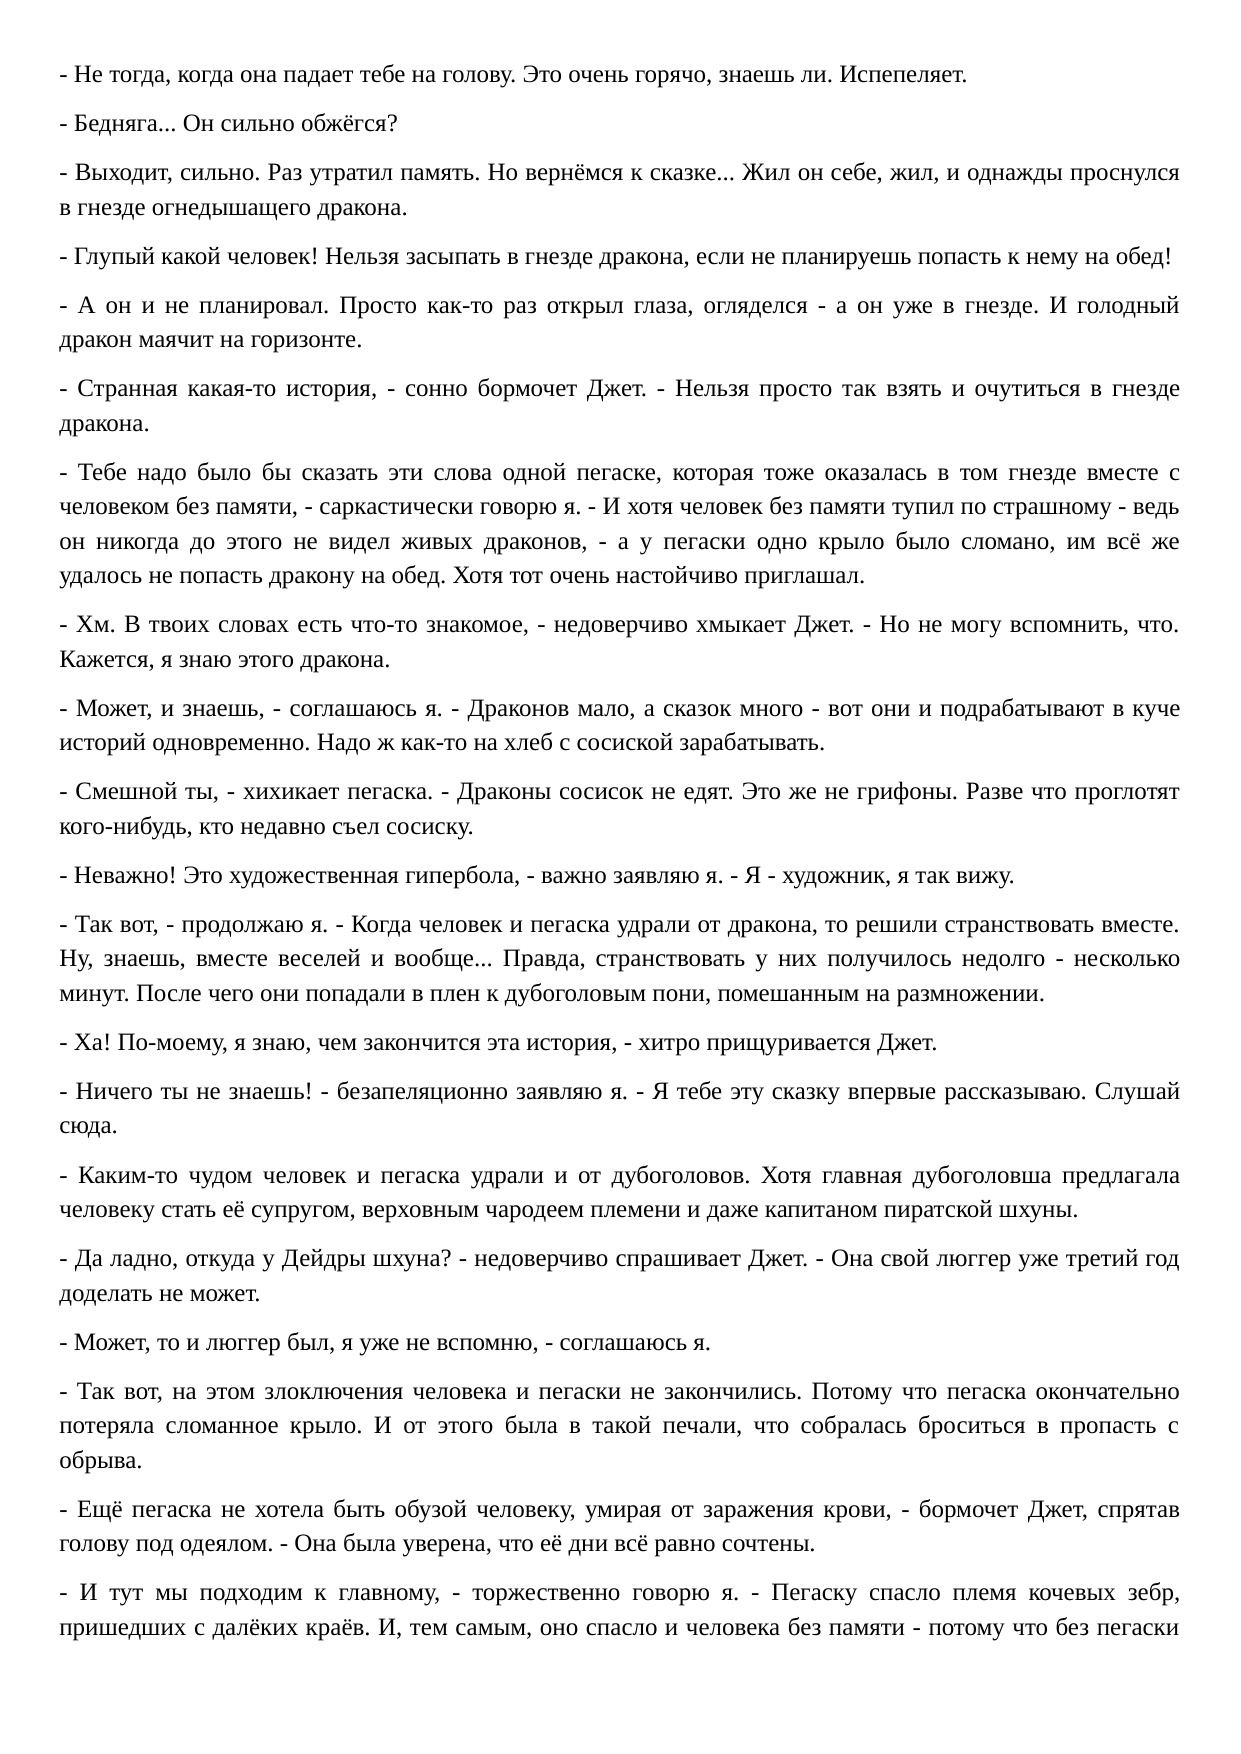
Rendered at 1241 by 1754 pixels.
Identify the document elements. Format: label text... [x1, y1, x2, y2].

text - Не тогда, когда она падает тебе на голову. Это очень горячо, знаешь ли. Испепеляет. [59, 59, 1181, 88]
text - И тут мы подходим к главному, - торжественно говорю я. - Пегаску спасло племя кочевых зебр, пришедших с далёких краёв. И, тем самым, оно спасло и человека без памяти - потому что без пегаски [59, 1577, 1181, 1641]
text - А он и не планировал. Просто как-то раз открыл глаза, огляделся - а он уже в гнезде. И голодный дракон маячит на горизонте. [59, 290, 1181, 353]
text - Глупый какой человек! Нельзя засыпать в гнезде дракона, если не планируешь попасть к нему на обед! [59, 241, 1181, 269]
text - Тебе надо было бы сказать эти слова одной пегаске, которая тоже оказалась в том гнезде вместе с человеком без памяти, - саркастически говорю я. - И хотя человек без памяти тупил по страшному - ведь он никогда до этого не видел живых драконов, - а у пегаски одно крыло было сломано, им всё же удалось не попасть дракону на обед. Хотя тот очень настойчиво приглашал. [59, 457, 1181, 589]
text - Ха! По-моему, я знаю, чем закончится эта история, - хитро прищуривается Джет. [59, 1027, 1181, 1056]
text - Так вот, на этом злоключения человека и пегаски не закончились. Потому что пегаска окончательно потеряла сломанное крыло. И от этого была в такой печали, что собралась броситься в пропасть с обрыва. [59, 1376, 1181, 1473]
text - Ничего ты не знаешь! - безапеляционно заявляю я. - Я тебе эту сказку впервые рассказываю. Слушай сюда. [59, 1076, 1181, 1139]
text - Смешной ты, - хихикает пегаска. - Драконы сосисок не едят. Это же не грифоны. Разве что проглотят кого-нибудь, кто недавно съел сосиску. [59, 776, 1181, 840]
text - Выходит, сильно. Раз утратил память. Но вернёмся к сказке... Жил он себе, жил, и однажды проснулся в гнезде огнедышащего дракона. [59, 157, 1181, 220]
text - Бедняга... Он сильно обжёгся? [59, 108, 1181, 137]
text - Так вот, - продолжаю я. - Когда человек и пегаска удрали от дракона, то решили странствовать вместе. Ну, знаешь, вместе веселей и вообще... Правда, странствовать у них получилось недолго - несколько минут. После чего они попадали в плен к дубоголовым пони, помешанным на размножении. [59, 909, 1181, 1007]
text - Странная какая-то история, - сонно бормочет Джет. - Нельзя просто так взять и очутиться в гнезде дракона. [59, 373, 1181, 437]
text - Может, то и люггер был, я уже не вспомню, - соглашаюсь я. [59, 1327, 1181, 1356]
text - Ещё пегаска не хотела быть обузой человеку, умирая от заражения крови, - бормочет Джет, спрятав голову под одеялом. - Она была уверена, что её дни всё равно сочтены. [59, 1494, 1181, 1557]
text - Неважно! Это художественная гипербола, - важно заявляю я. - Я - художник, я так вижу. [59, 860, 1181, 889]
text - Хм. В твоих словах есть что-то знакомое, - недоверчиво хмыкает Джет. - Но не могу вспомнить, что. Кажется, я знаю этого дракона. [59, 609, 1181, 673]
text - Каким-то чудом человек и пегаска удрали и от дубоголовов. Хотя главная дубоголовша предлагала человеку стать её супругом, верховным чародеем племени и даже капитаном пиратской шхуны. [59, 1160, 1181, 1223]
text - Может, и знаешь, - соглашаюсь я. - Драконов мало, а сказок много - вот они и подрабатывают в куче историй одновременно. Надо ж как-то на хлеб с сосиской зарабатывать. [59, 693, 1181, 756]
text - Да ладно, откуда у Дейдры шхуна? - недоверчиво спрашивает Джет. - Она свой люггер уже третий год доделать не может. [59, 1243, 1181, 1306]
